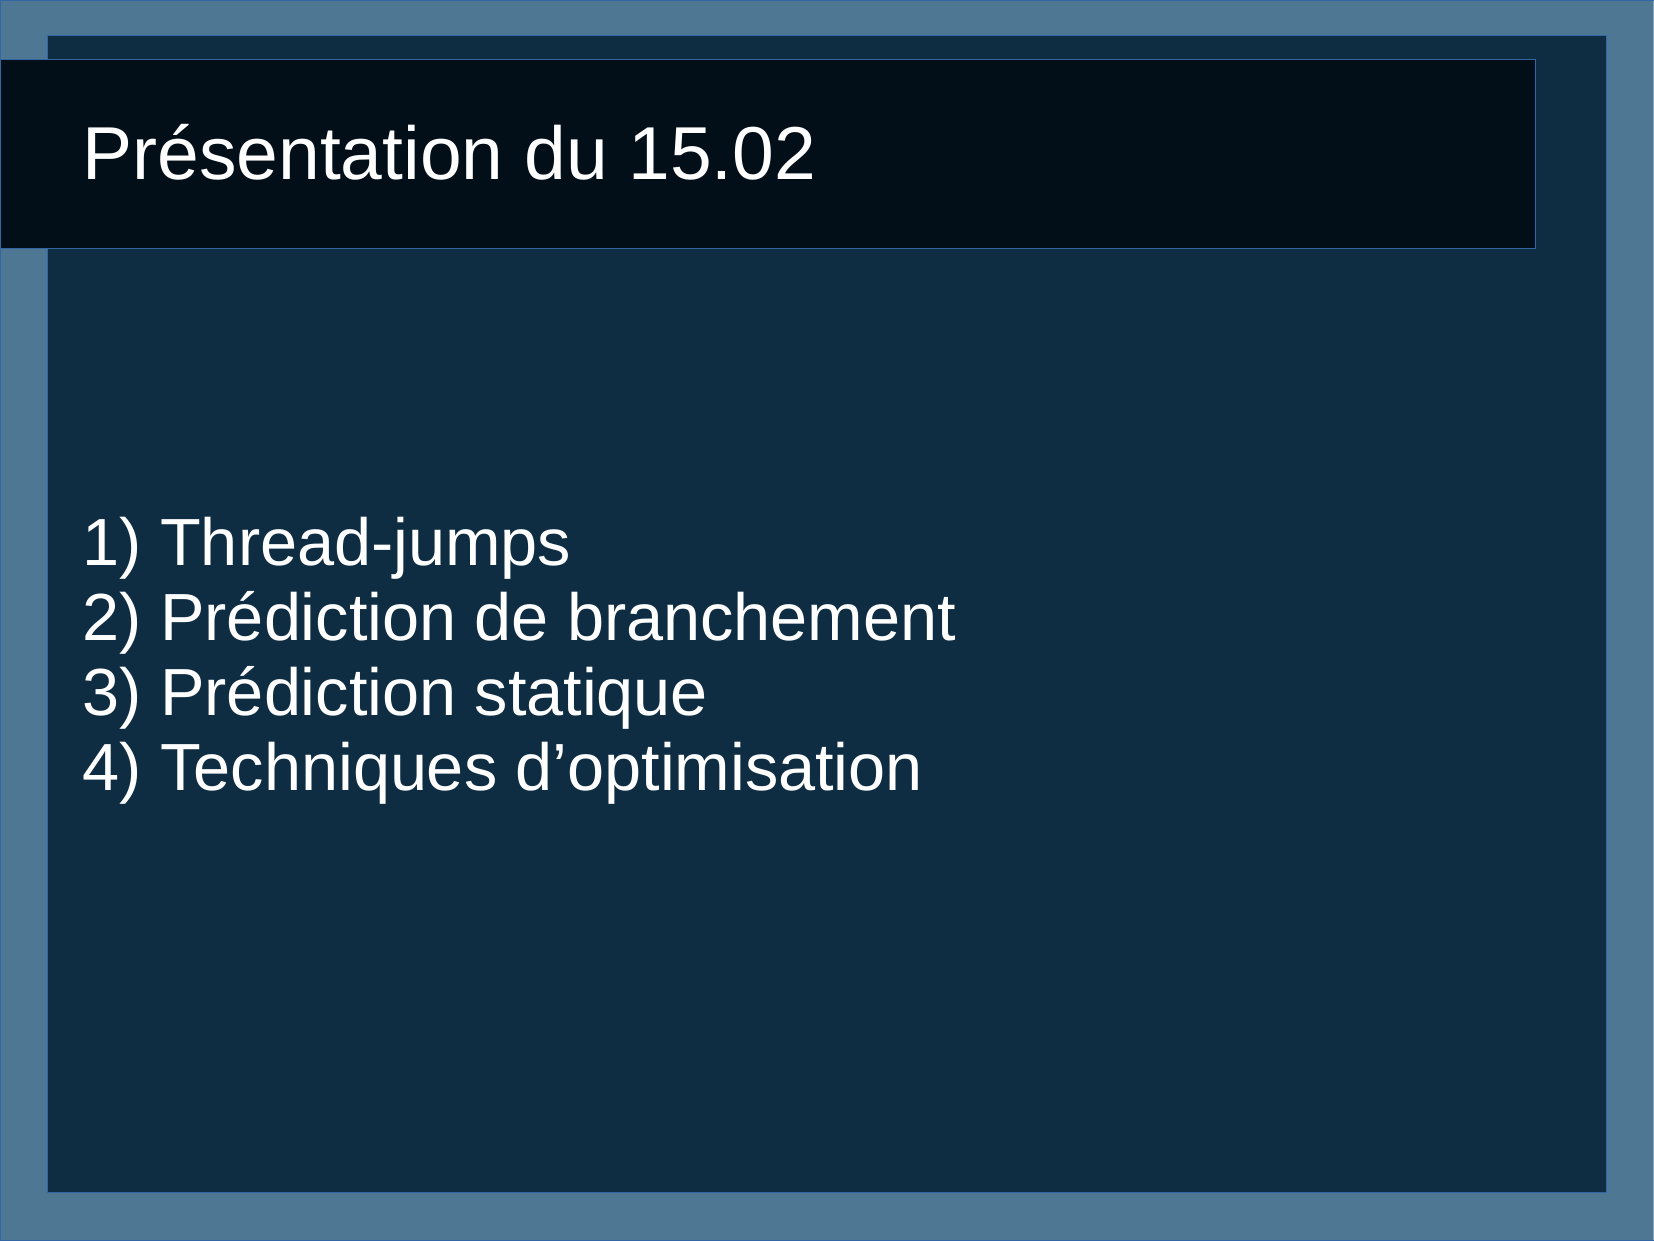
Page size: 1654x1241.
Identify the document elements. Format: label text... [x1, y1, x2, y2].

title Présentation du 15.02 [82, 94, 1264, 213]
subtitle Thread-jumps Prédiction de branchement Prédiction statique Techniques d’optimisation [82, 295, 1571, 1015]
